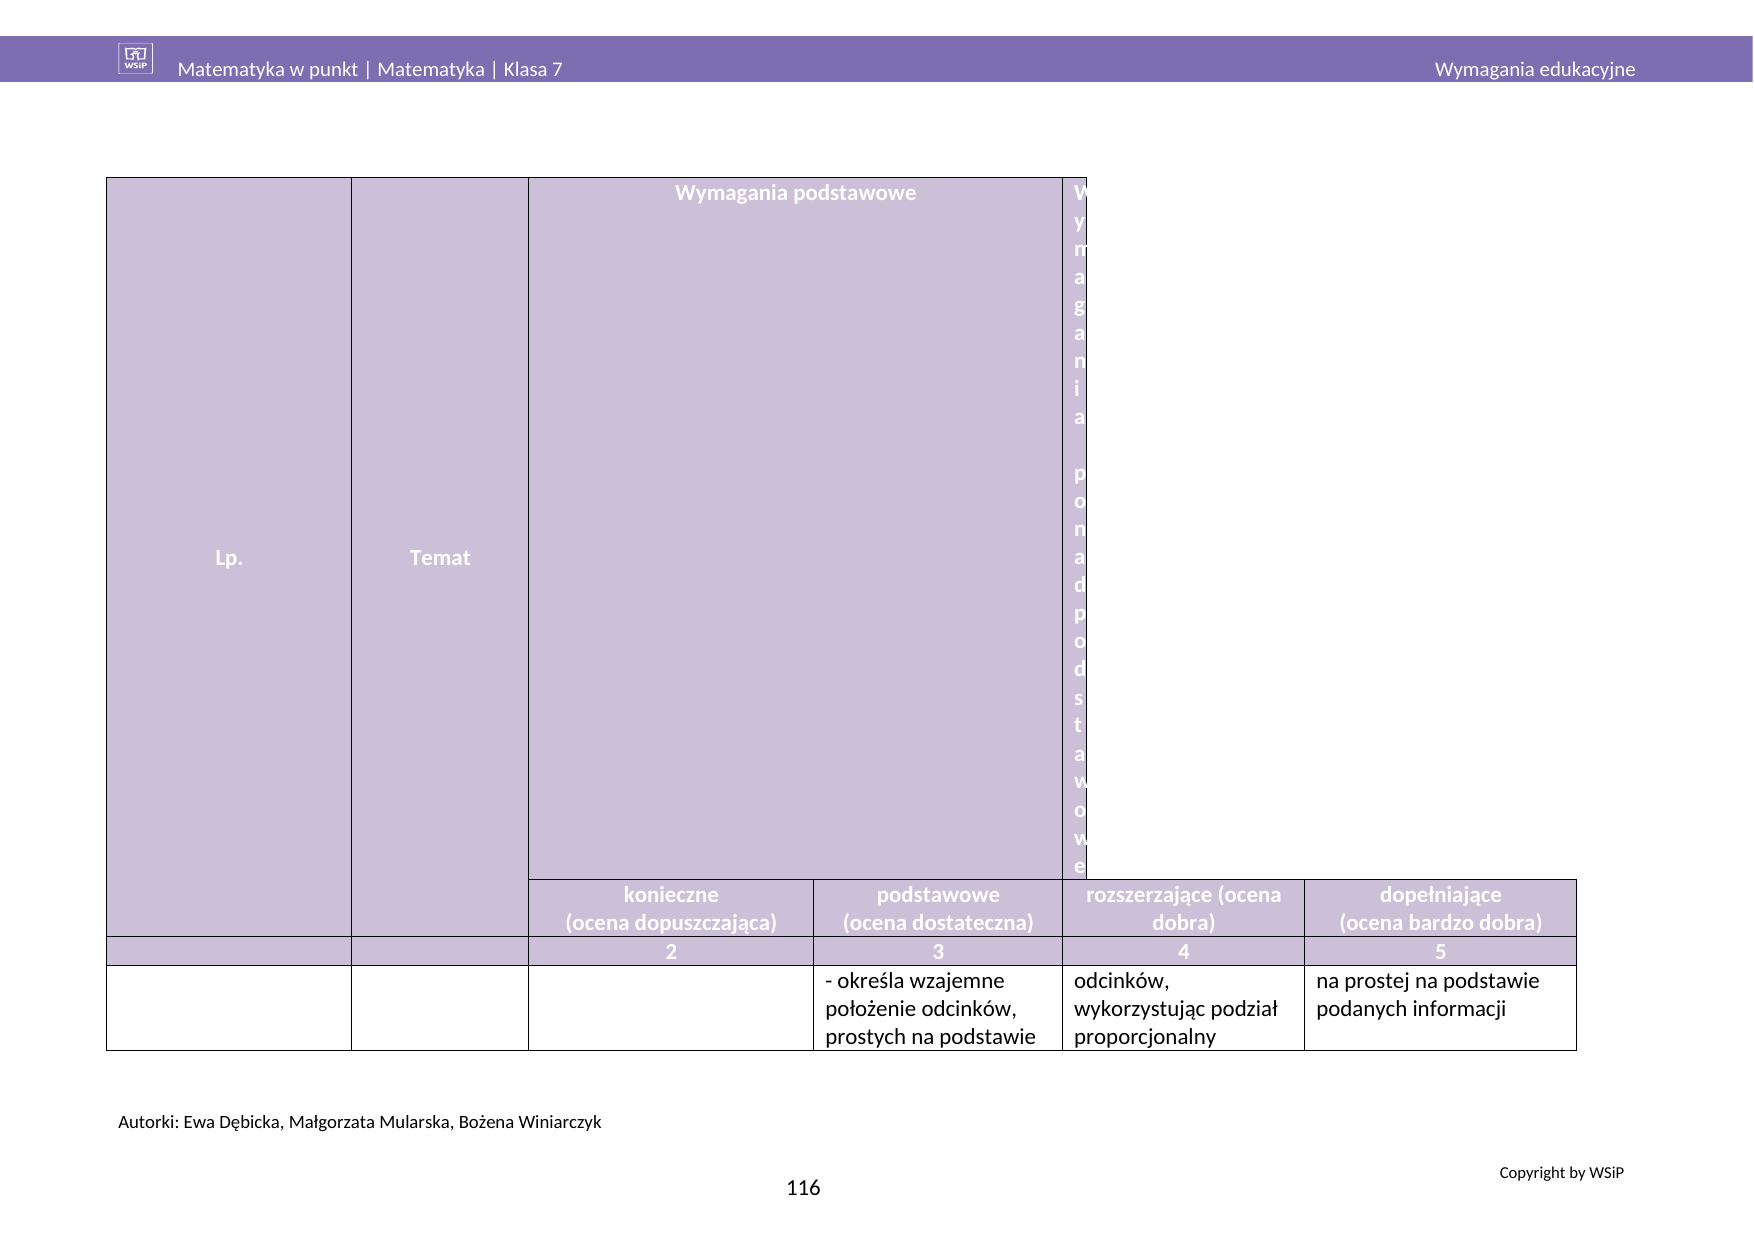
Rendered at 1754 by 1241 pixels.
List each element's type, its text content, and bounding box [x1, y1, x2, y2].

table_cell konieczne (ocena dopuszczająca) [529, 880, 813, 936]
table_cell [529, 966, 813, 1050]
table_cell [107, 966, 351, 1050]
table_header Temat [352, 178, 528, 936]
table_cell na prostej na podstawie podanych informacji [1305, 966, 1576, 1050]
table_cell [352, 966, 528, 1050]
table_cell - określa wzajemne położenie odcinków, prostych na podstawie [814, 966, 1062, 1050]
table_cell 3 [814, 937, 1062, 965]
table_cell 4 [1063, 937, 1304, 965]
picture [0, 36, 1753, 82]
table_cell [107, 937, 351, 965]
table_cell dopełniające (ocena bardzo dobra) [1305, 880, 1576, 936]
table_cell 5 [1305, 937, 1576, 965]
table_cell 2 [529, 937, 813, 965]
table_header Lp. [107, 178, 351, 936]
table_cell podstawowe (ocena dostateczna) [814, 880, 1062, 936]
table_cell rozszerzające (ocena dobra) [1063, 880, 1304, 936]
table_header Wymagania podstawowe [529, 178, 1062, 879]
table_cell [352, 937, 528, 965]
table_cell odcinków, wykorzystując podział proporcjonalny [1063, 966, 1304, 1050]
table_header Wymagania ponadpodstawowe [1063, 178, 1086, 879]
